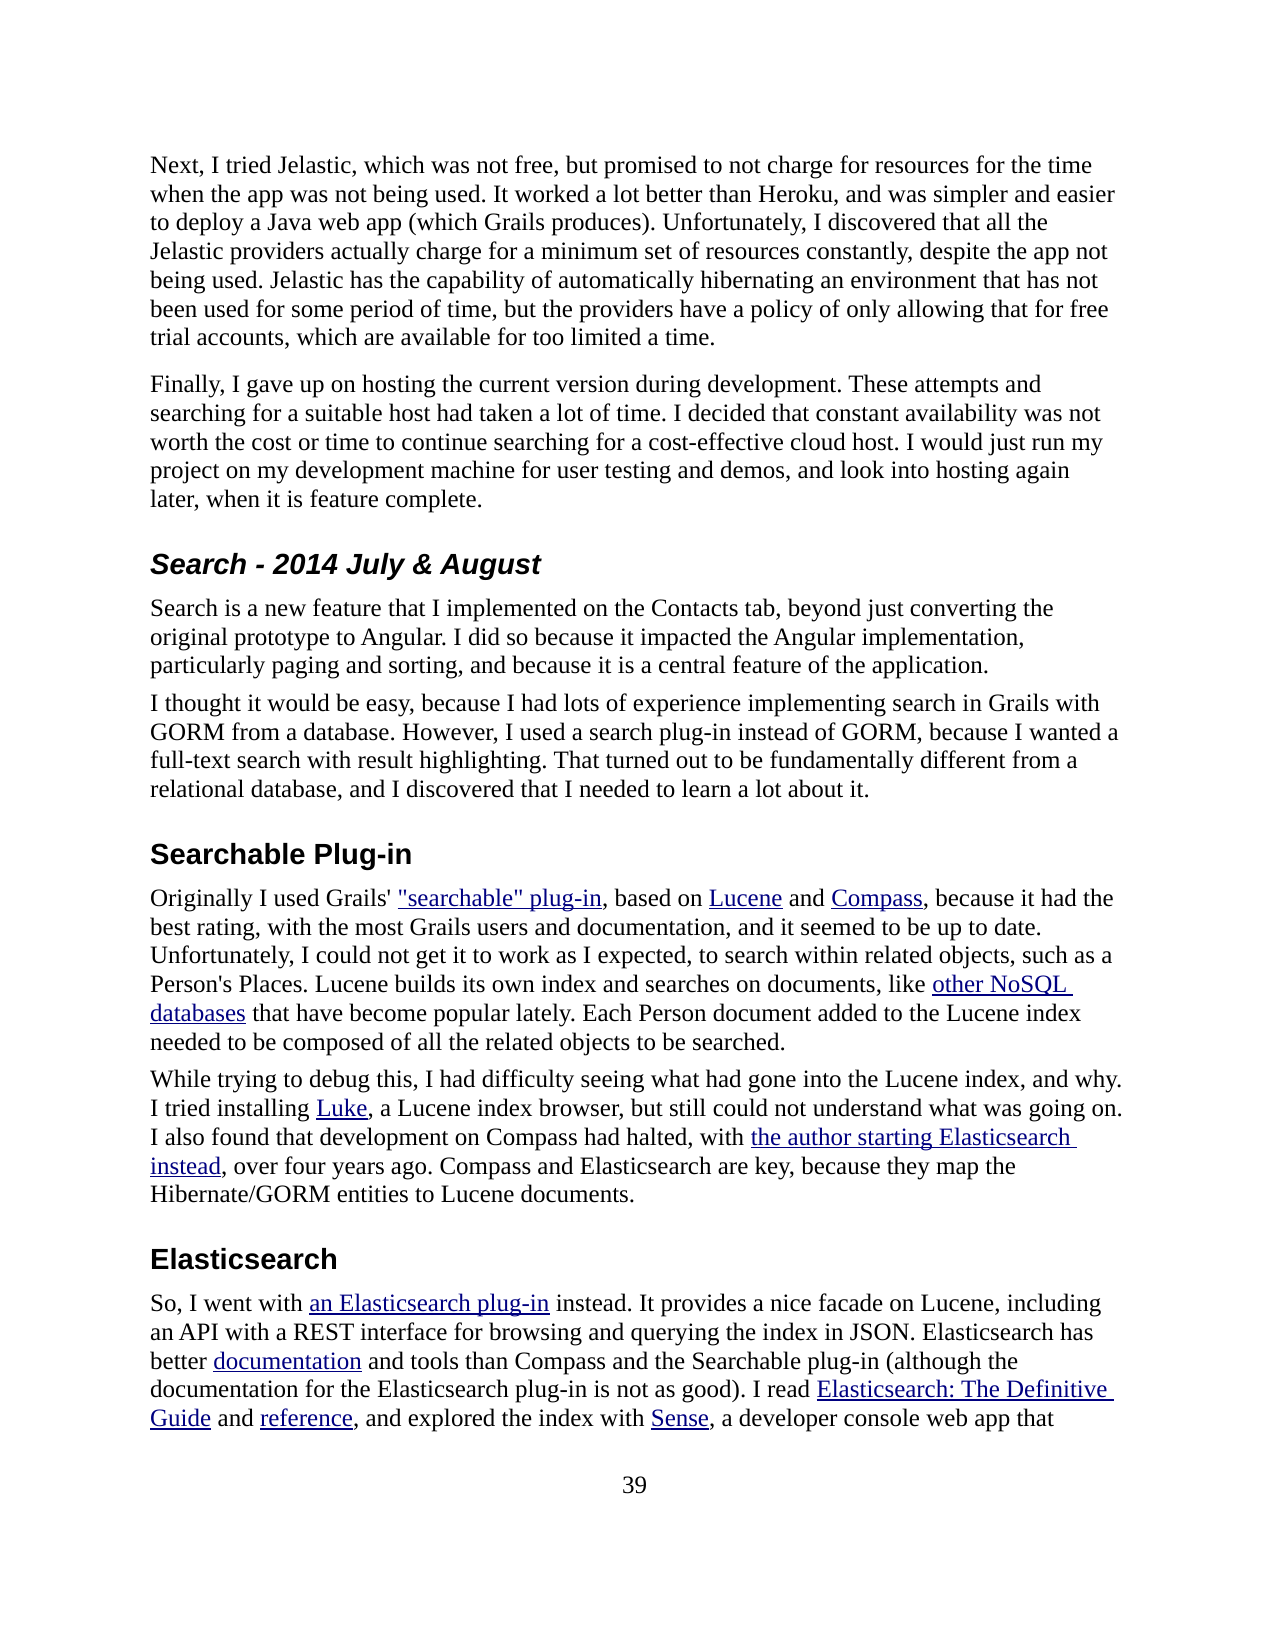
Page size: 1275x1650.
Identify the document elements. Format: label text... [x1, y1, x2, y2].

text Originally I used Grails' "searchable" plug-in, based on Lucene and Compass, because it had the best rating, with the most Grails users and documentation, and it seemed to be up to date. Unfortunately, I could not get it to work as I expected, to search within related objects, such as a Person's Places. Lucene builds its own index and searches on documents, like other NoSQL databases that have become popular lately. Each Person document added to the Lucene index needed to be composed of all the related objects to be searched. [150, 883, 1125, 1056]
text So, I went with an Elasticsearch plug-in instead. It provides a nice facade on Lucene, including an API with a REST interface for browsing and querying the index in JSON. Elasticsearch has better documentation and tools than Compass and the Searchable plug-in (although the documentation for the Elasticsearch plug-in is not as good). I read Elasticsearch: The Definitive Guide and reference, and explored the index with Sense, a developer console web app that [150, 1288, 1125, 1432]
text I thought it would be easy, because I had lots of experience implementing search in Grails with GORM from a database. However, I used a search plug-in instead of GORM, because I wanted a full-text search with result highlighting. That turned out to be fundamentally different from a relational database, and I discovered that I needed to learn a lot about it. [150, 688, 1125, 803]
text Search is a new feature that I implemented on the Contacts tab, beyond just converting the original prototype to Angular. I did so because it impacted the Angular implementation, particularly paging and sorting, and because it is a central feature of the application. [150, 593, 1125, 679]
text While trying to debug this, I had difficulty seeing what had gone into the Lucene index, and why. I tried installing Luke, a Lucene index browser, but still could not understand what was going on. I also found that development on Compass had halted, with the author starting Elasticsearch instead, over four years ago. Compass and Elasticsearch are key, because they map the Hibernate/GORM entities to Lucene documents. [150, 1064, 1125, 1208]
subtitle Search - 2014 July & August [150, 547, 1125, 580]
subtitle Searchable Plug-in [150, 837, 1125, 871]
subtitle Elasticsearch [150, 1242, 1125, 1276]
text Next, I tried Jelastic, which was not free, but promised to not charge for resources for the time when the app was not being used. It worked a lot better than Heroku, and was simpler and easier to deploy a Java web app (which Grails produces). Unfortunately, I discovered that all the Jelastic providers actually charge for a minimum set of resources constantly, despite the app not being used. Jelastic has the capability of automatically hibernating an environment that has not been used for some period of time, but the providers have a policy of only allowing that for free trial accounts, which are available for too limited a time. [150, 150, 1125, 351]
text Finally, I gave up on hosting the current version during development. These attempts and searching for a suitable host had taken a lot of time. I decided that constant availability was not worth the cost or time to continue searching for a cost-effective cloud host. I would just run my project on my development machine for user testing and demos, and look into hosting again later, when it is feature complete. [150, 369, 1125, 513]
